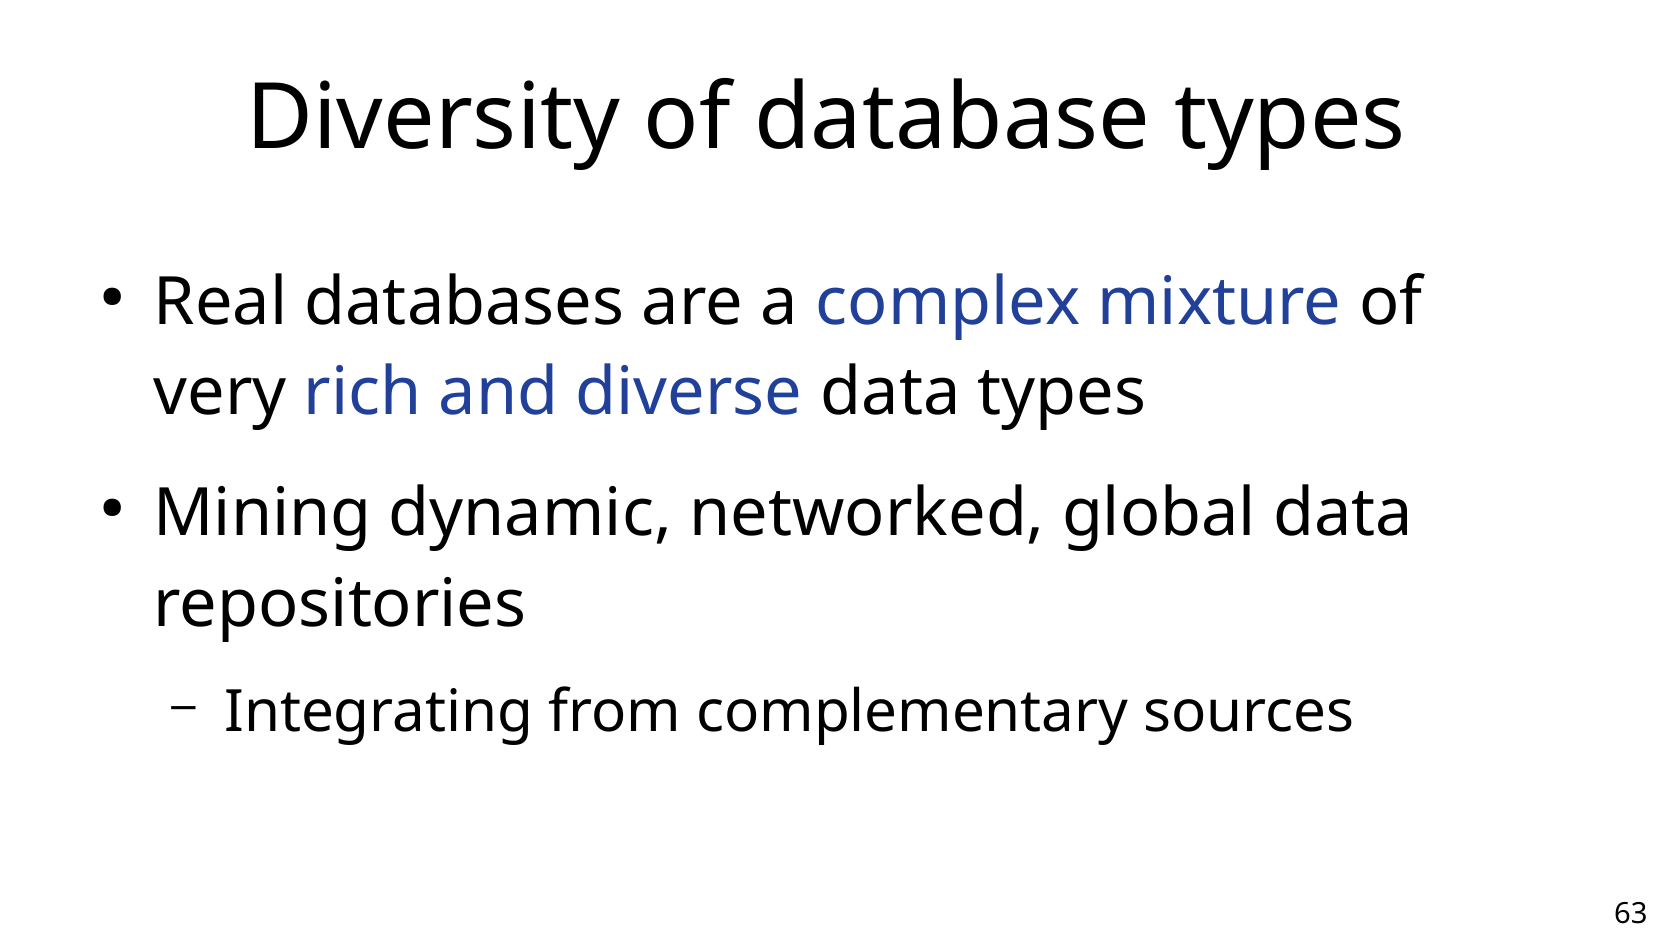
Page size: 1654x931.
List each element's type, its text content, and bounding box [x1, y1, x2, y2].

list Real databases are a complex mixture of very rich and diverse data types Mining dynamic, networked, global data repositories Integrating from complementary sources [82, 253, 1571, 901]
title Diversity of database types [82, 1, 1571, 226]
